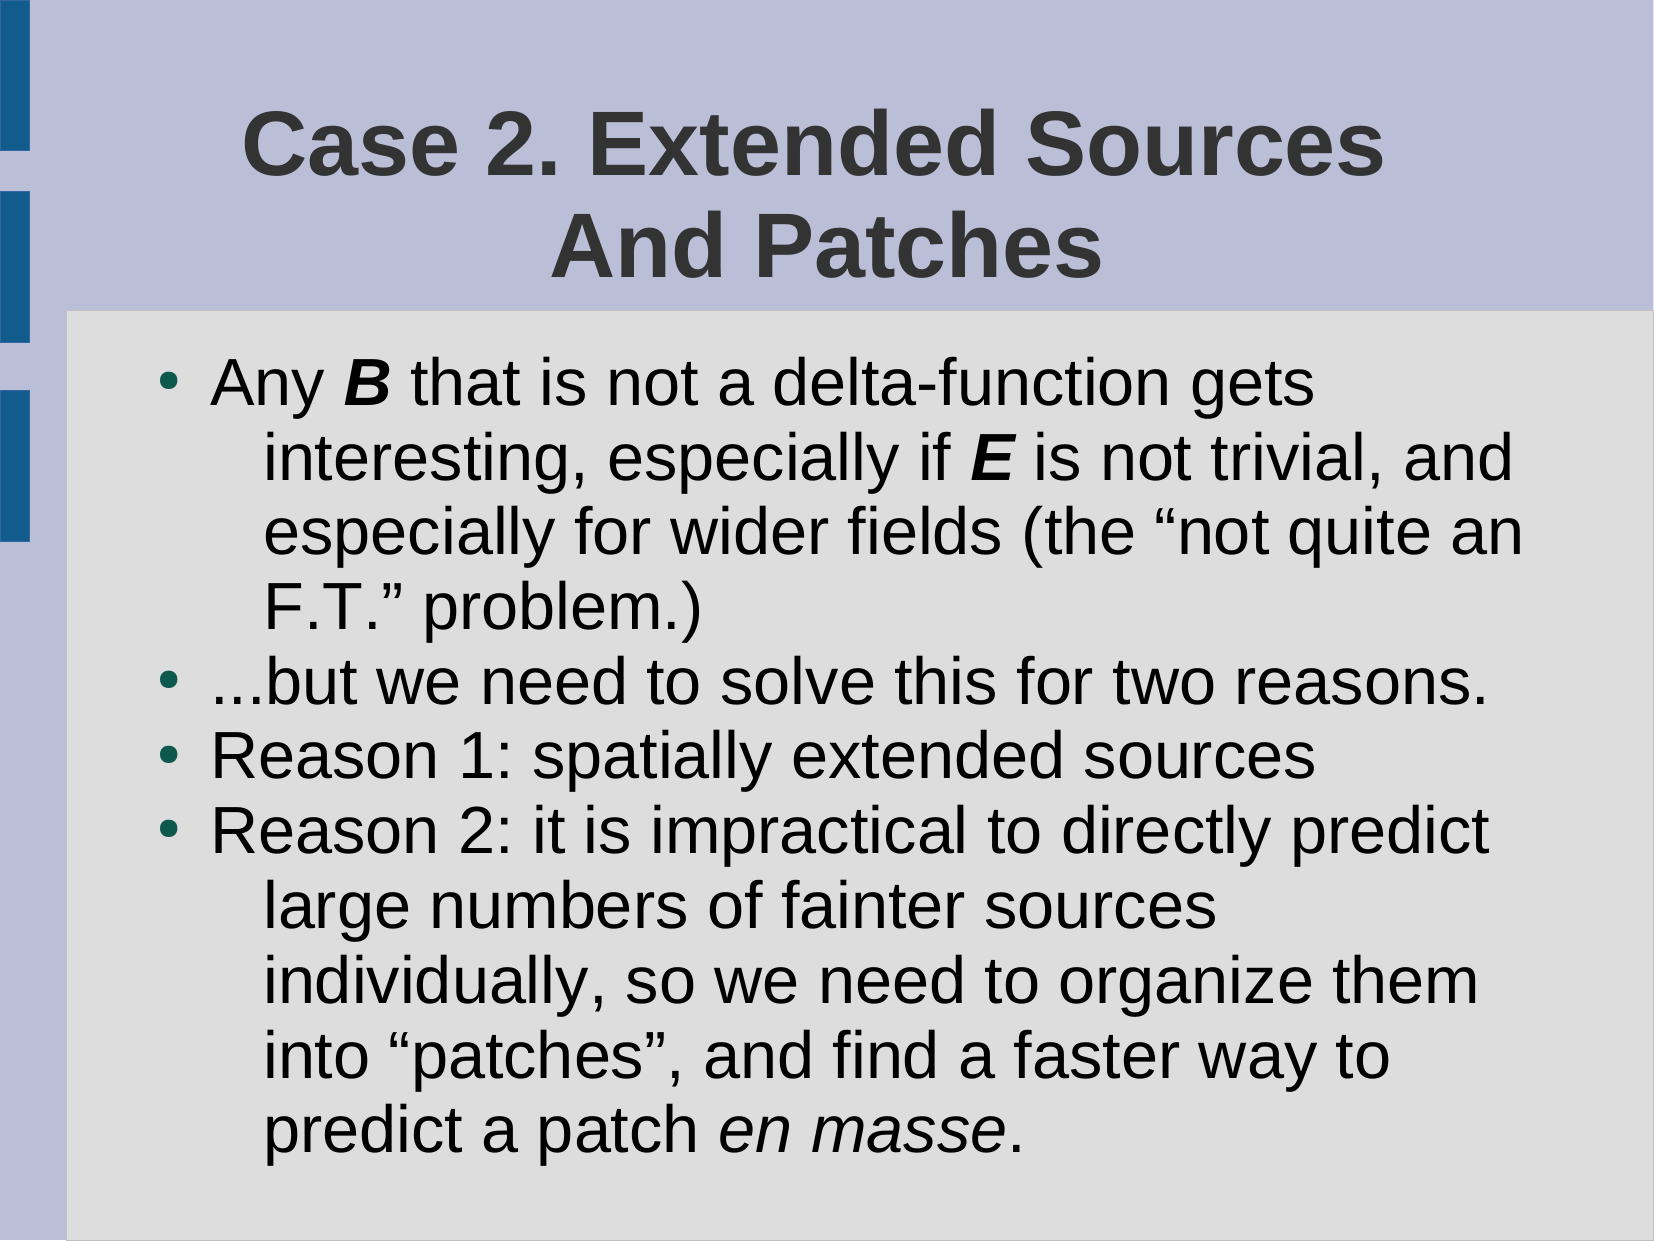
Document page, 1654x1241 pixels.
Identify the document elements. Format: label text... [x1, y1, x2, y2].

list Any B that is not a delta-function gets interesting, especially if E is not trivial, and especially for wider fields (the “not quite an F.T.” problem.) ...but we need to solve this for two reasons. Reason 1: spatially extended sources Reason 2: it is impractical to directly predict large numbers of fainter sources individually, so we need to organize them into “patches”, and find a faster way to predict a patch en masse. [121, 344, 1534, 1168]
title Case 2. Extended Sources And Patches [121, 91, 1534, 299]
